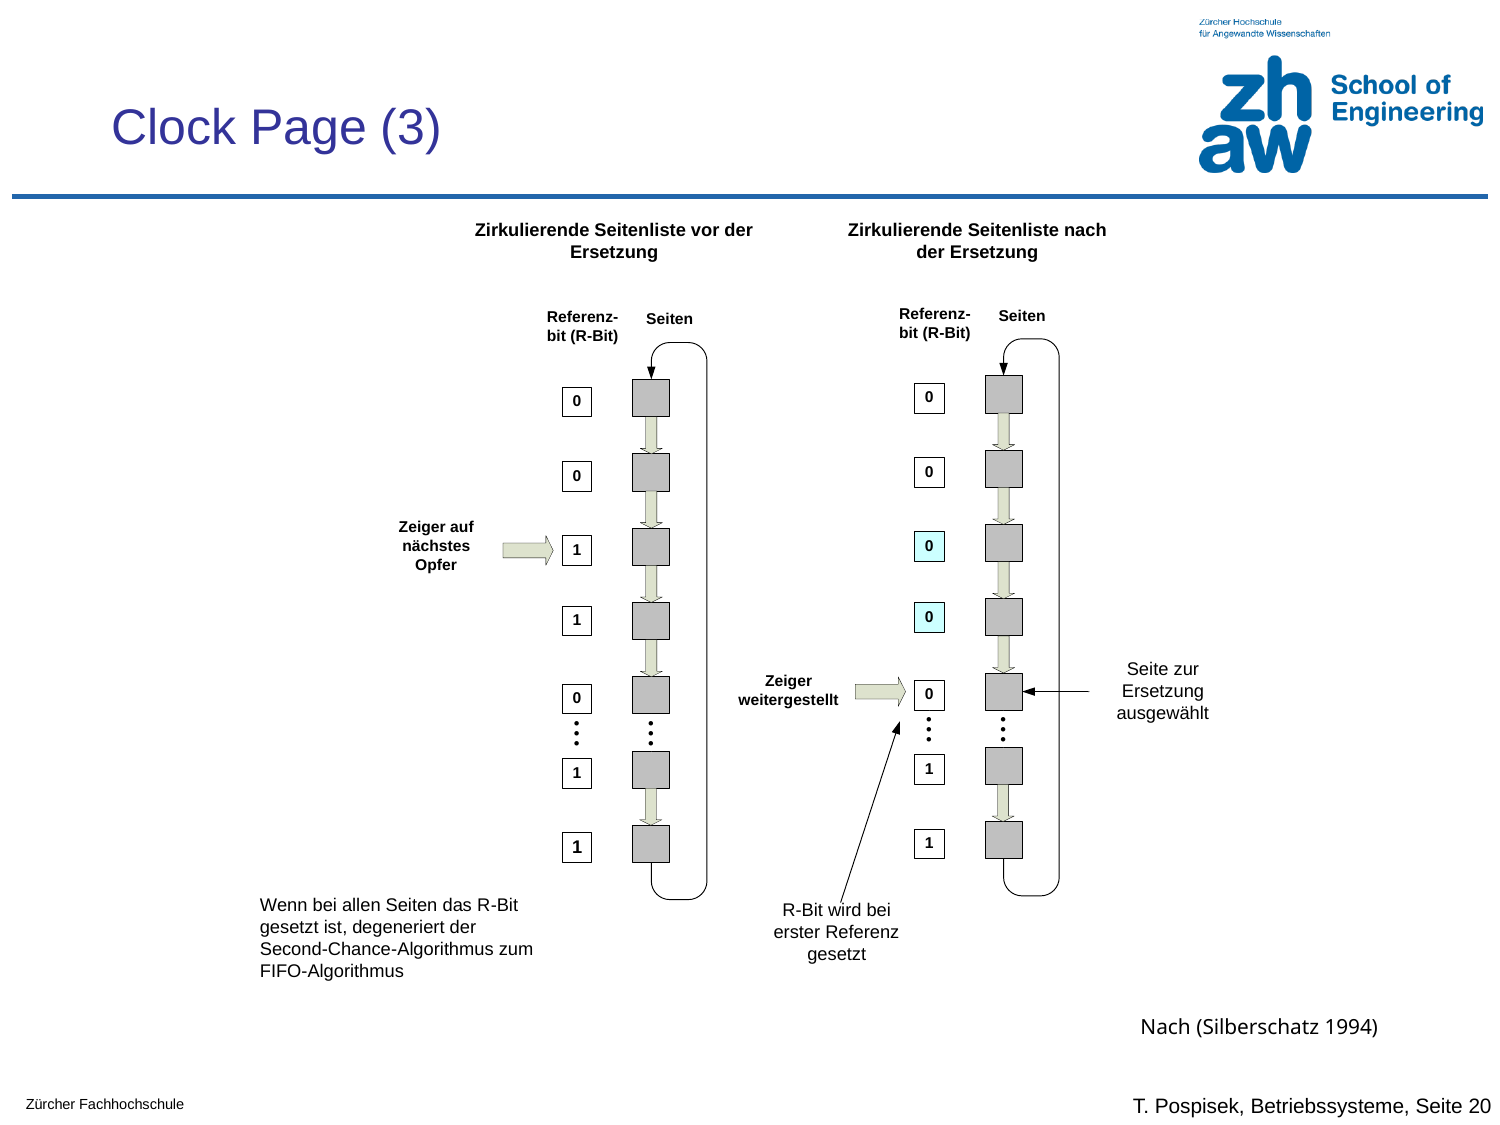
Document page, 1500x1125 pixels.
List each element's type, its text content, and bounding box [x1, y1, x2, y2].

picture [1199, 19, 1483, 173]
picture [252, 218, 1240, 986]
text_box Nach (Silberschatz 1994) [1125, 1006, 1393, 1047]
title Clock Page (3) [96, 50, 1375, 163]
